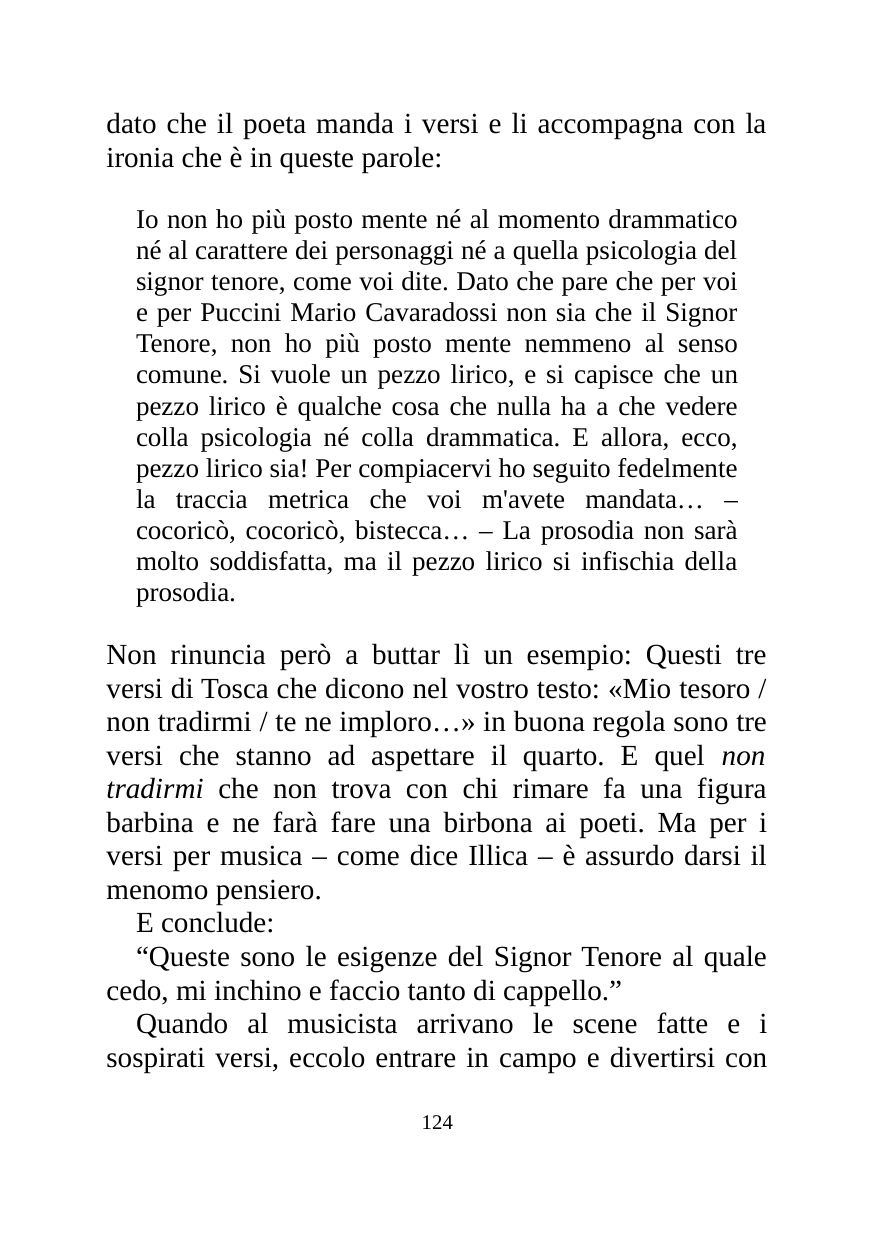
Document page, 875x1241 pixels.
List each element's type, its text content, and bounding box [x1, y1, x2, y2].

text Io non ho più posto mente né al momento drammatico né al carattere dei personaggi né a quella psicologia del signor tenore, come voi dite. Dato che pare che per voi e per Puccini Mario Cavaradossi non sia che il Signor Tenore, non ho più posto mente nemmeno al senso comune. Si vuole un pezzo lirico, e si capisce che un pezzo lirico è qualche cosa che nulla ha a che vedere colla psicologia né colla drammatica. E allora, ecco, pezzo lirico sia! Per compiacervi ho seguito fedelmente la traccia metrica che voi m'avete mandata… – cocoricò, cocoricò, bistecca… – La prosodia non sarà molto soddisfatta, ma il pezzo lirico si infischia della prosodia. [136, 203, 738, 608]
text “Queste sono le esigenze del Signor Tenore al quale cedo, mi inchino e faccio tanto di cappello.” [106, 939, 768, 1006]
text Non rinuncia però a buttar lì un esempio: Questi tre versi di Tosca che dicono nel vostro testo: «Mio tesoro / non tradirmi / te ne imploro…» in buona regola sono tre versi che stanno ad aspettare il quarto. E quel non tradirmi che non trova con chi rimare fa una figura barbina e ne farà fare una birbona ai poeti. Ma per i versi per musica – come dice Illica – è assurdo darsi il menomo pensiero. [106, 637, 768, 906]
text E conclude: [106, 906, 768, 939]
text dato che il poeta manda i versi e li accompagna con la ironia che è in queste parole: [106, 106, 768, 173]
text Quando al musicista arrivano le scene fatte e i sospirati versi, eccolo entrare in campo e divertirsi con [106, 1006, 768, 1073]
